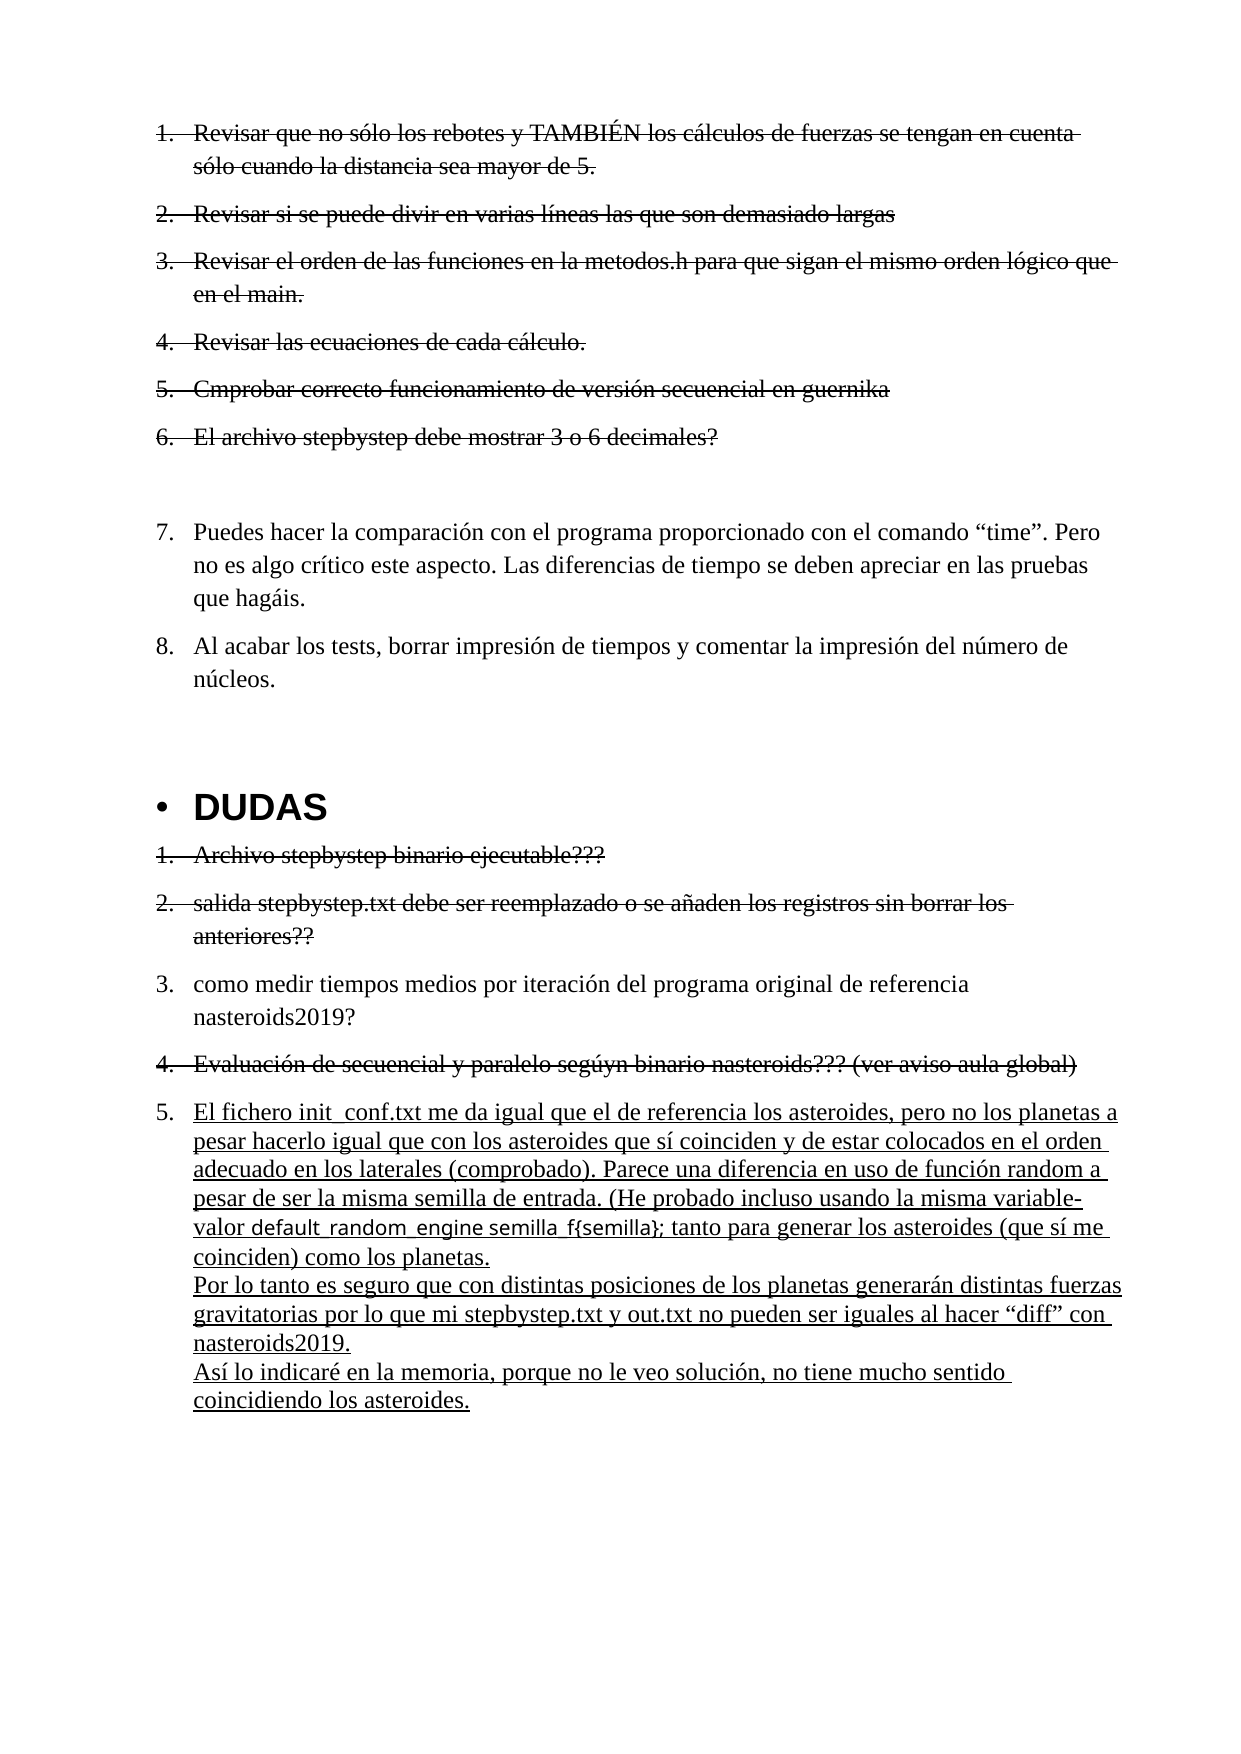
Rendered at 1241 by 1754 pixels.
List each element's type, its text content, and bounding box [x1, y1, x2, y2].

list Así lo indicaré en la memoria, porque no le veo solución, no tiene mucho sentido coincidiendo los asteroides. [156, 1357, 1122, 1414]
list como medir tiempos medios por iteración del programa original de referencia nasteroids2019? [156, 969, 1122, 1031]
list Evaluación de secuencial y paralelo segúyn binario nasteroids??? (ver aviso aula global) [156, 1049, 1122, 1078]
list Revisar las ecuaciones de cada cálculo. [156, 327, 1122, 356]
list Revisar que no sólo los rebotes y TAMBIÉN los cálculos de fuerzas se tengan en cuenta sólo cuando la distancia sea mayor de 5. [156, 118, 1122, 180]
list El fichero init_conf.txt me da igual que el de referencia los asteroides, pero no los planetas a pesar hacerlo igual que con los asteroides que sí coinciden y de estar colocados en el orden adecuado en los laterales (comprobado). Parece una diferencia en uso de función random a pesar de ser la misma semilla de entrada. (He probado incluso usando la misma variable-valor default_random_engine semilla_f{semilla}; tanto para generar los asteroides (que sí me coinciden) como los planetas. [156, 1097, 1122, 1270]
list Cmprobar correcto funcionamiento de versión secuencial en guernika [156, 374, 1122, 403]
list El archivo stepbystep debe mostrar 3 o 6 decimales? [156, 422, 1122, 451]
list Puedes hacer la comparación con el programa proporcionado con el comando “time”. Pero no es algo crítico este aspecto. Las diferencias de tiempo se deben apreciar en las pruebas que hagáis. [156, 517, 1122, 612]
list Revisar si se puede divir en varias líneas las que son demasiado largas [156, 199, 1122, 227]
list Al acabar los tests, borrar impresión de tiempos y comentar la impresión del número de núcleos. [156, 631, 1122, 693]
subtitle DUDAS [156, 784, 1122, 828]
list Por lo tanto es seguro que con distintas posiciones de los planetas generarán distintas fuerzas gravitatorias por lo que mi stepbystep.txt y out.txt no pueden ser iguales al hacer “diff” con nasteroids2019. [156, 1270, 1122, 1357]
list salida stepbystep.txt debe ser reemplazado o se añaden los registros sin borrar los anteriores?? [156, 888, 1122, 950]
list Archivo stepbystep binario ejecutable??? [156, 841, 1122, 869]
list Revisar el orden de las funciones en la metodos.h para que sigan el mismo orden lógico que en el main. [156, 246, 1122, 308]
